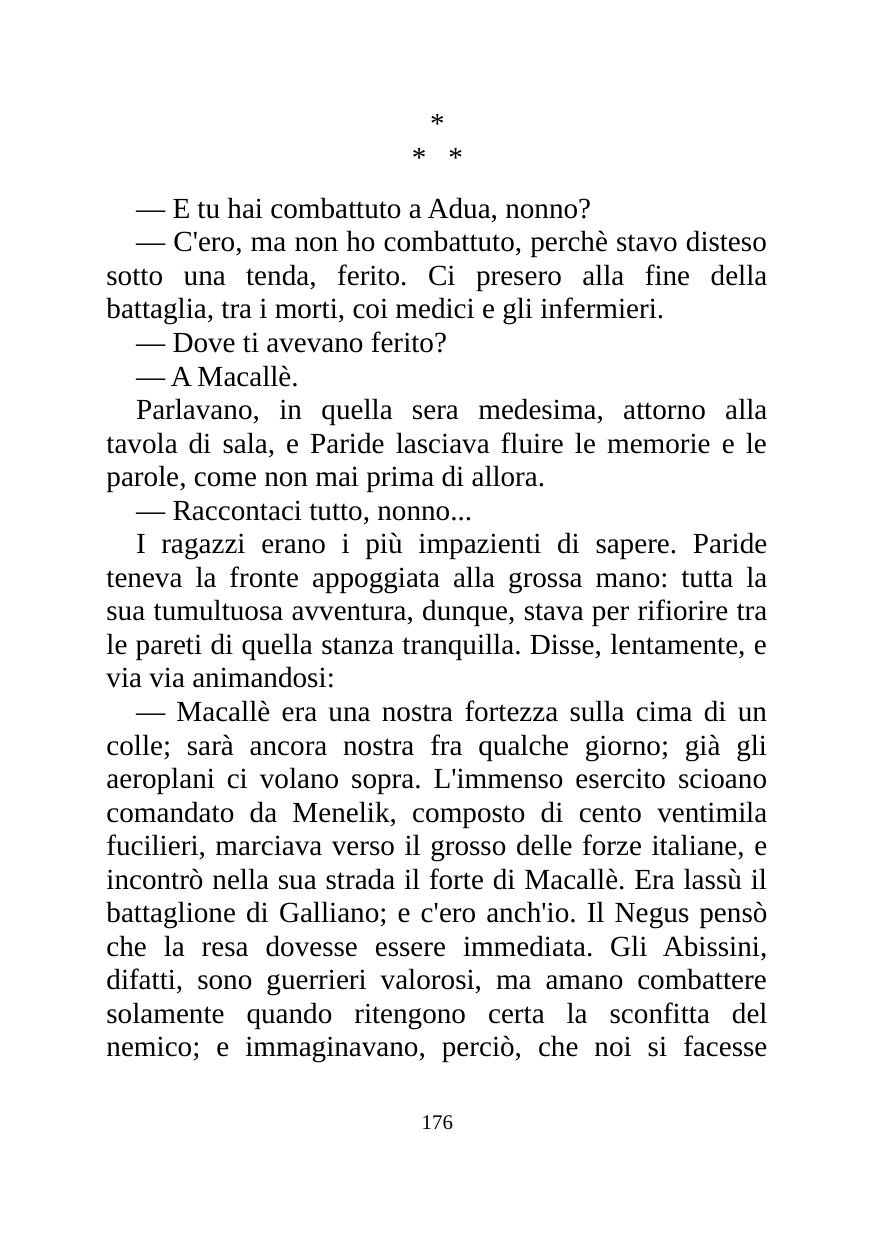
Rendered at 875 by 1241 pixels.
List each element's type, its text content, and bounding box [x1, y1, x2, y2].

text Parlavano, in quella sera medesima, attorno alla tavola di sala, e Paride lasciava fluire le memorie e le parole, come non mai prima di allora. [106, 392, 768, 493]
text * * * [106, 106, 768, 173]
text — Dove ti avevano ferito? [106, 325, 768, 359]
text — C'ero, ma non ho combattuto, perchè stavo disteso sotto una tenda, ferito. Ci presero alla fine della battaglia, tra i morti, coi medici e gli infermieri. [106, 224, 768, 325]
text — A Macallè. [106, 359, 768, 392]
text I ragazzi erano i più impazienti di sapere. Paride teneva la fronte appoggiata alla grossa mano: tutta la sua tumultuosa avventura, dunque, stava per rifiorire tra le pareti di quella stanza tranquilla. Disse, lentamente, e via via animandosi: [106, 526, 768, 694]
text — Macallè era una nostra fortezza sulla cima di un colle; sarà ancora nostra fra qualche giorno; già gli aeroplani ci volano sopra. L'immenso esercito scioano comandato da Menelik, composto di cento ventimila fucilieri, marciava verso il grosso delle forze italiane, e incontrò nella sua strada il forte di Macallè. Era lassù il battaglione di Galliano; e c'ero anch'io. Il Negus pensò che la resa dovesse essere immediata. Gli Abissini, difatti, sono guerrieri valorosi, ma amano combattere solamente quando ritengono certa la sconfitta del nemico; e immaginavano, perciò, che noi si facesse [106, 694, 768, 1063]
text — E tu hai combattuto a Adua, nonno? [106, 191, 768, 224]
text — Raccontaci tutto, nonno... [106, 493, 768, 526]
